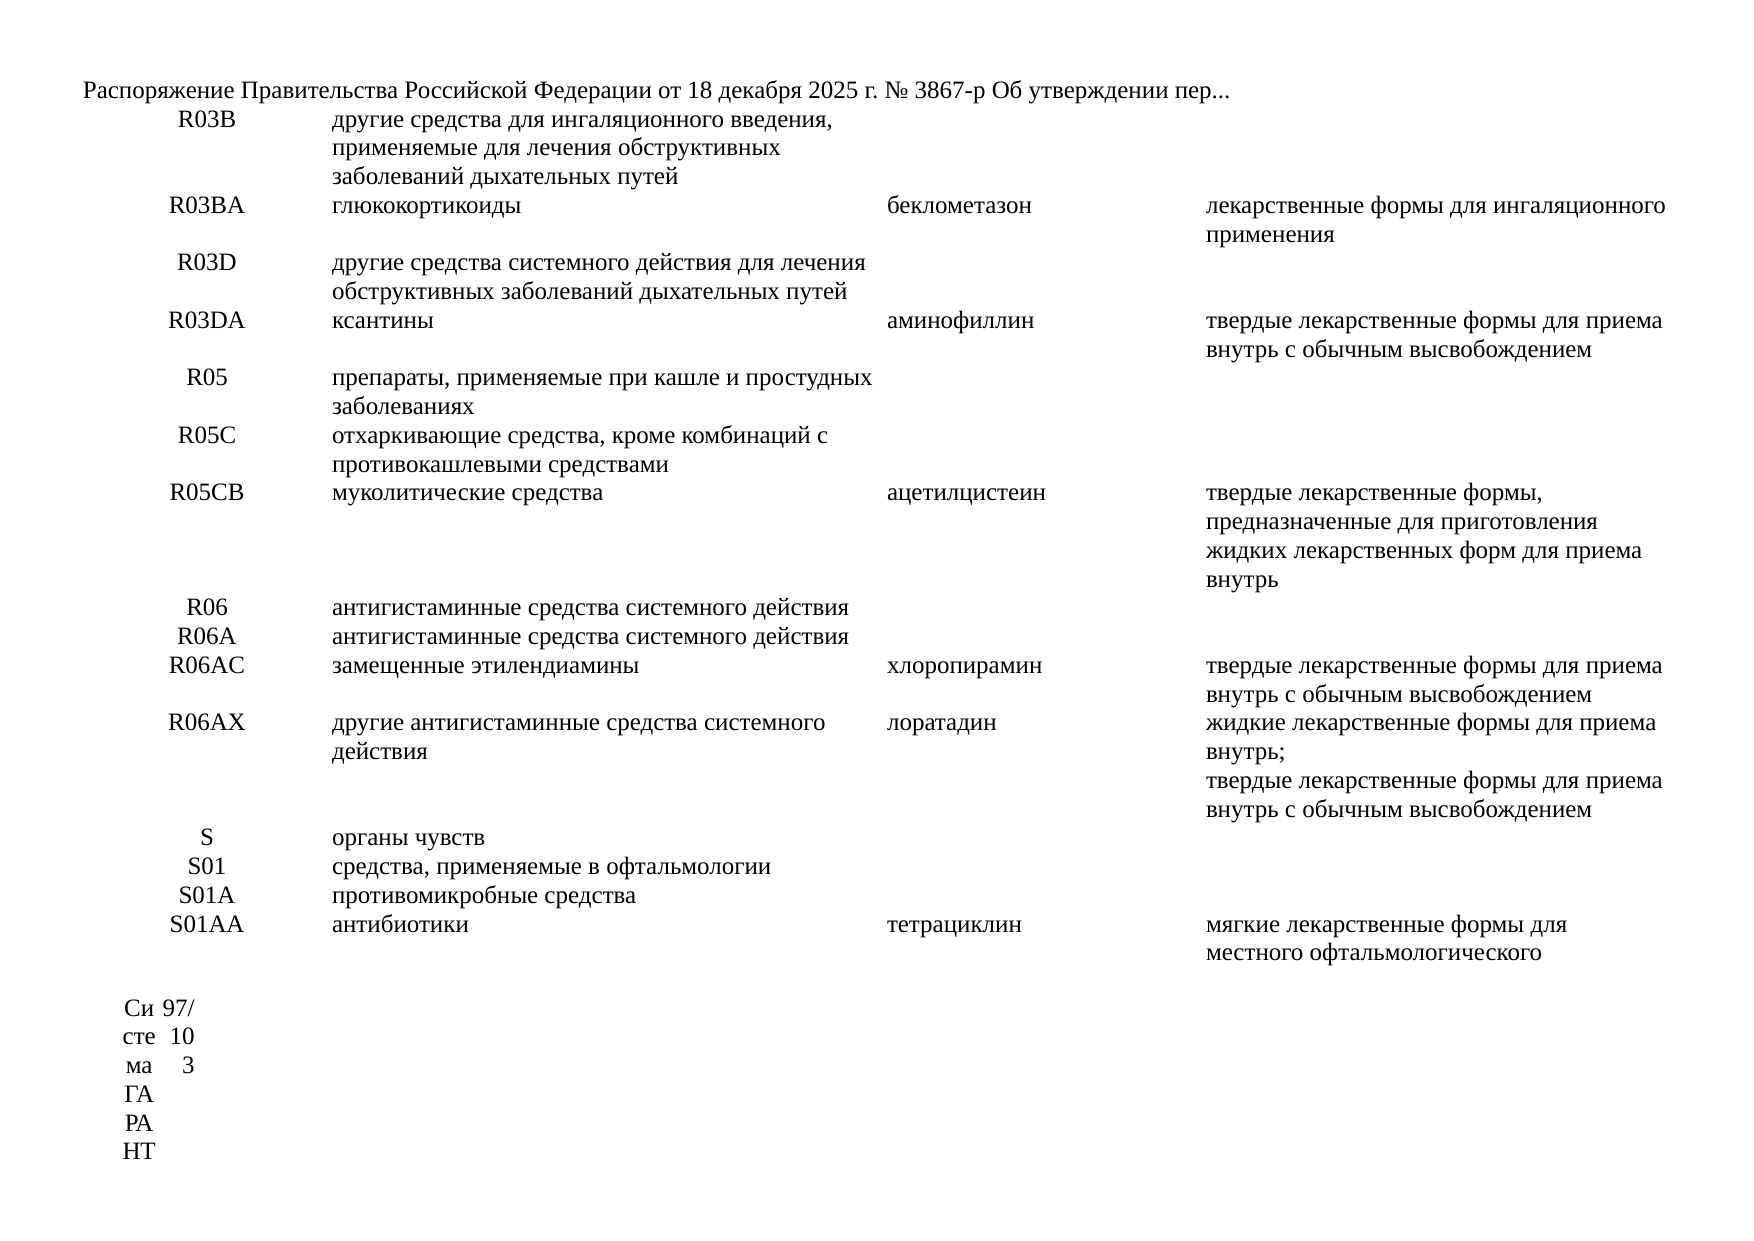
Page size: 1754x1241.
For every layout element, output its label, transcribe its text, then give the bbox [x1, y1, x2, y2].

table_cell R06A [83, 621, 331, 650]
table_cell R03BA [83, 190, 331, 247]
table_cell антибиотики [331, 909, 886, 966]
table_cell другие средства для ингаляционного введения, применяемые для лечения обструктивных заболеваний дыхательных путей [331, 104, 886, 190]
table_cell твердые лекарственные формы для приема внутрь с обычным высвобождением [1205, 305, 1671, 362]
table_cell [886, 248, 1205, 305]
table_cell [1205, 104, 1671, 190]
table_cell замещенные этилендиамины [331, 650, 886, 707]
table_cell [1205, 420, 1671, 477]
table_cell другие средства системного действия для лечения обструктивных заболеваний дыхательных путей [331, 248, 886, 305]
table_cell органы чувств [331, 823, 886, 851]
table_cell [886, 363, 1205, 420]
table_cell [1205, 248, 1671, 305]
table_cell отхаркивающие средства, кроме комбинаций с противокашлевыми средствами [331, 420, 886, 477]
table_cell [1205, 593, 1671, 621]
table_cell антигистаминные средства системного действия [331, 593, 886, 621]
table_cell [886, 823, 1205, 851]
table_cell [886, 104, 1205, 190]
table_cell твердые лекарственные формы, предназначенные для приготовления жидких лекарственных форм для приема внутрь [1205, 478, 1671, 592]
table_cell R06AC [83, 650, 331, 707]
table_cell [1205, 880, 1671, 909]
table_cell [1205, 363, 1671, 420]
table_cell S01A [83, 880, 331, 909]
table_cell беклометазон [886, 190, 1205, 247]
table_cell препараты, применяемые при кашле и простудных заболеваниях [331, 363, 886, 420]
table_cell R03B [83, 104, 331, 190]
table_cell тетрациклин [886, 909, 1205, 966]
table_cell [1205, 823, 1671, 851]
table_cell S01AA [83, 909, 331, 966]
table_cell ацетилцистеин [886, 478, 1205, 592]
table_cell муколитические средства [331, 478, 886, 592]
table_cell [886, 851, 1205, 880]
table_cell твердые лекарственные формы для приема внутрь с обычным высвобождением [1205, 650, 1671, 707]
table_cell [886, 880, 1205, 909]
table_cell R06AX [83, 708, 331, 822]
table_cell глюкокортикоиды [331, 190, 886, 247]
table_cell [886, 593, 1205, 621]
table_cell R03D [83, 248, 331, 305]
table_cell S [83, 823, 331, 851]
table_cell мягкие лекарственные формы для местного офтальмологического [1205, 909, 1671, 966]
table_cell хлоропирамин [886, 650, 1205, 707]
table_cell противомикробные средства [331, 880, 886, 909]
table_cell R06 [83, 593, 331, 621]
table_cell другие антигистаминные средства системного действия [331, 708, 886, 822]
table_cell лекарственные формы для ингаляционного применения [1205, 190, 1671, 247]
table_cell [886, 420, 1205, 477]
table_cell [1205, 851, 1671, 880]
table_cell R05CB [83, 478, 331, 592]
table_cell R03DA [83, 305, 331, 362]
table_cell средства, применяемые в офтальмологии [331, 851, 886, 880]
table_cell ксантины [331, 305, 886, 362]
table_cell антигистаминные средства системного действия [331, 621, 886, 650]
table_cell жидкие лекарственные формы для приема внутрь; твердые лекарственные формы для приема внутрь с обычным высвобождением [1205, 708, 1671, 822]
table_cell аминофиллин [886, 305, 1205, 362]
table_cell лоратадин [886, 708, 1205, 822]
table_cell [1205, 621, 1671, 650]
table_cell R05C [83, 420, 331, 477]
table_cell S01 [83, 851, 331, 880]
table_cell [886, 621, 1205, 650]
table_cell R05 [83, 363, 331, 420]
